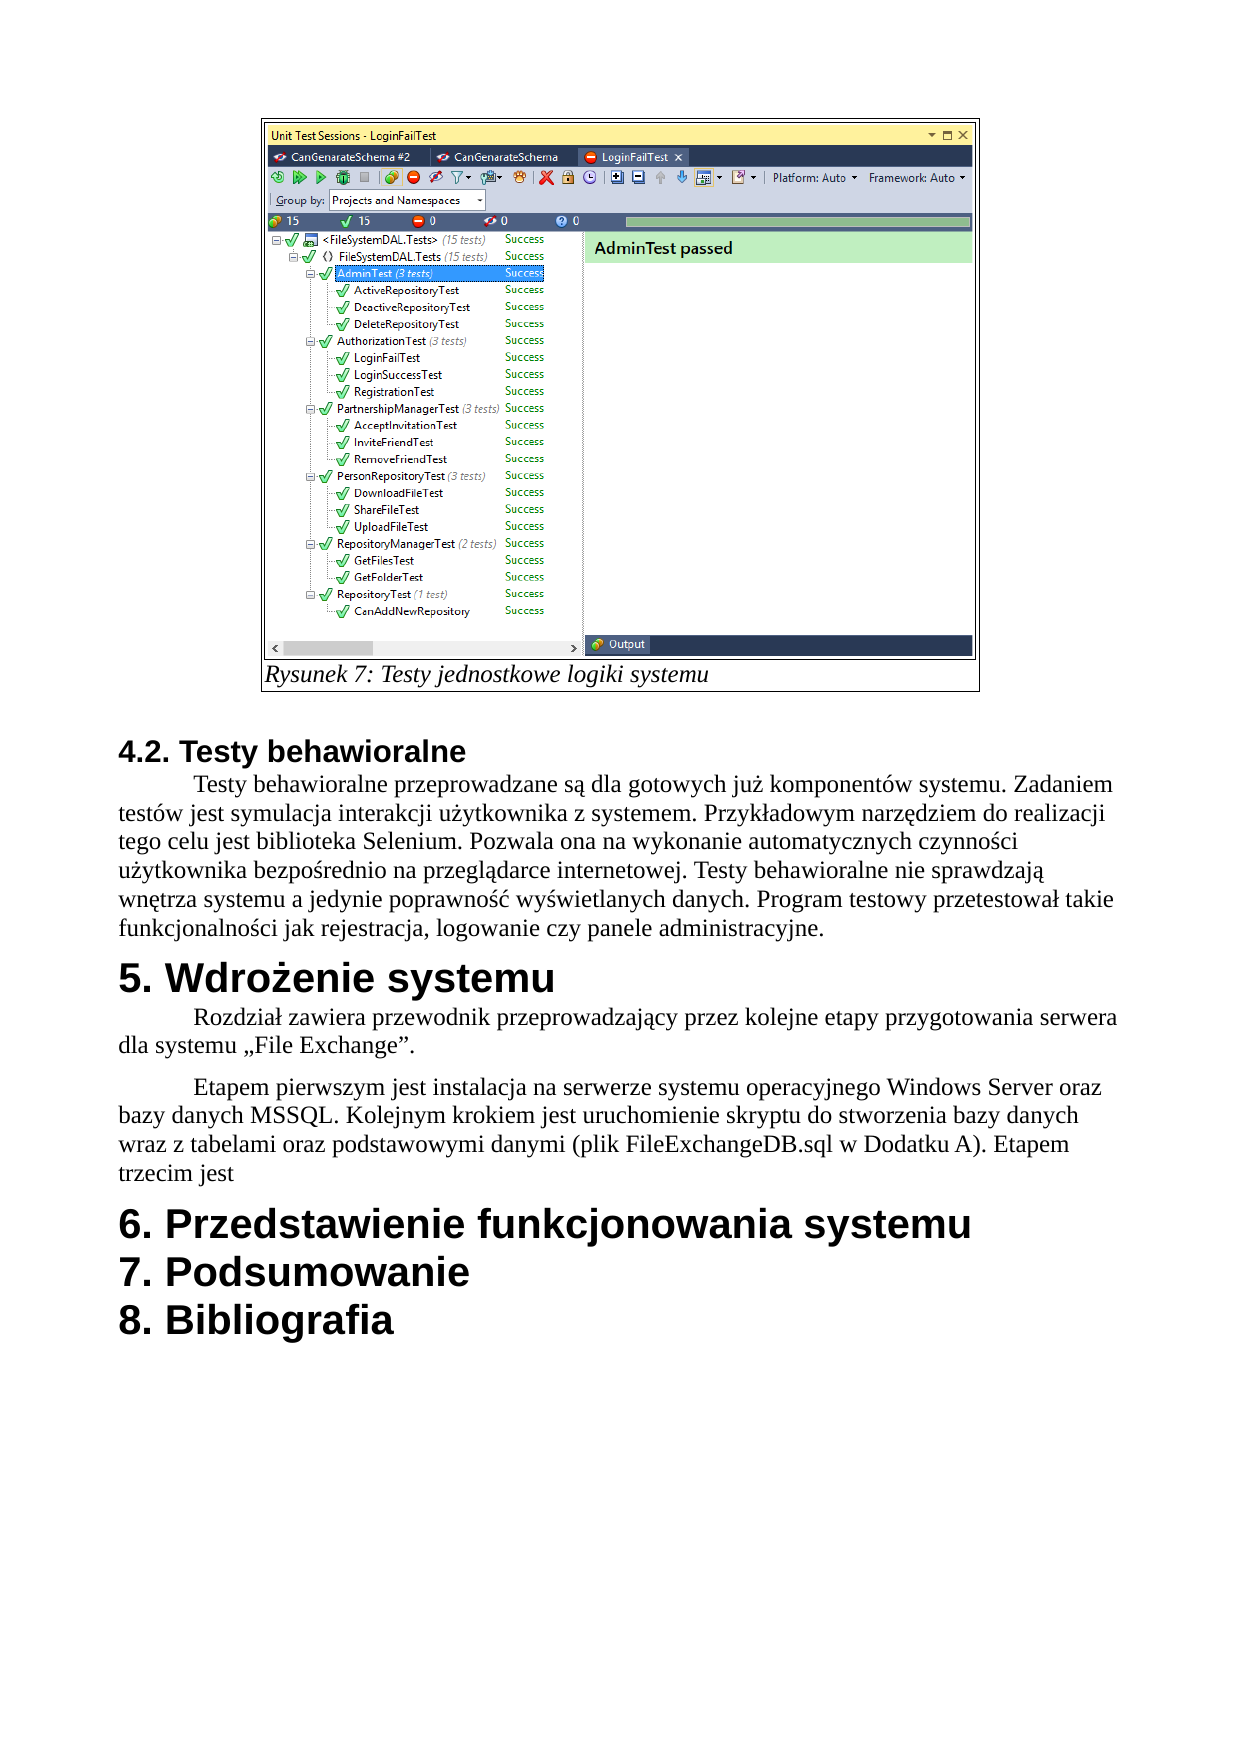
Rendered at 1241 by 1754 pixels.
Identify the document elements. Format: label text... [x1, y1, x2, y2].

subtitle Przedstawienie funkcjonowania systemu [118, 1199, 1122, 1247]
subtitle Podsumowanie [118, 1247, 1122, 1295]
subtitle Bibliografia [118, 1295, 1122, 1343]
subtitle Wdrożenie systemu [118, 954, 1122, 1002]
text Etapem pierwszym jest instalacja na serwerze systemu operacyjnego Windows Server oraz bazy danych MSSQL. Kolejnym krokiem jest uruchomienie skryptu do stworzenia bazy danych wraz z tabelami oraz podstawowymi danymi (plik FileExchangeDB.sql w Dodatku A). Etapem trzecim jest [118, 1072, 1122, 1187]
text Rozdział zawiera przewodnik przeprowadzający przez kolejne etapy przygotowania serwera dla systemu „File Exchange”. [118, 1002, 1122, 1059]
picture [267, 125, 973, 656]
text [265, 123, 975, 659]
subtitle Testy behawioralne [118, 733, 1122, 769]
text Rysunek 7: Testy jednostkowe logiki systemu [264, 660, 976, 688]
text Testy behawioralne przeprowadzane są dla gotowych już komponentów systemu. Zadaniem testów jest symulacja interakcji użytkownika z systemem. Przykładowym narzędziem do realizacji tego celu jest biblioteka Selenium. Pozwala ona na wykonanie automatycznych czynności użytkownika bezpośrednio na przeglądarce internetowej. Testy behawioralne nie sprawdzają wnętrza systemu a jedynie poprawność wyświetlanych danych. Program testowy przetestował takie funkcjonalności jak rejestracja, logowanie czy panele administracyjne. [118, 769, 1122, 941]
